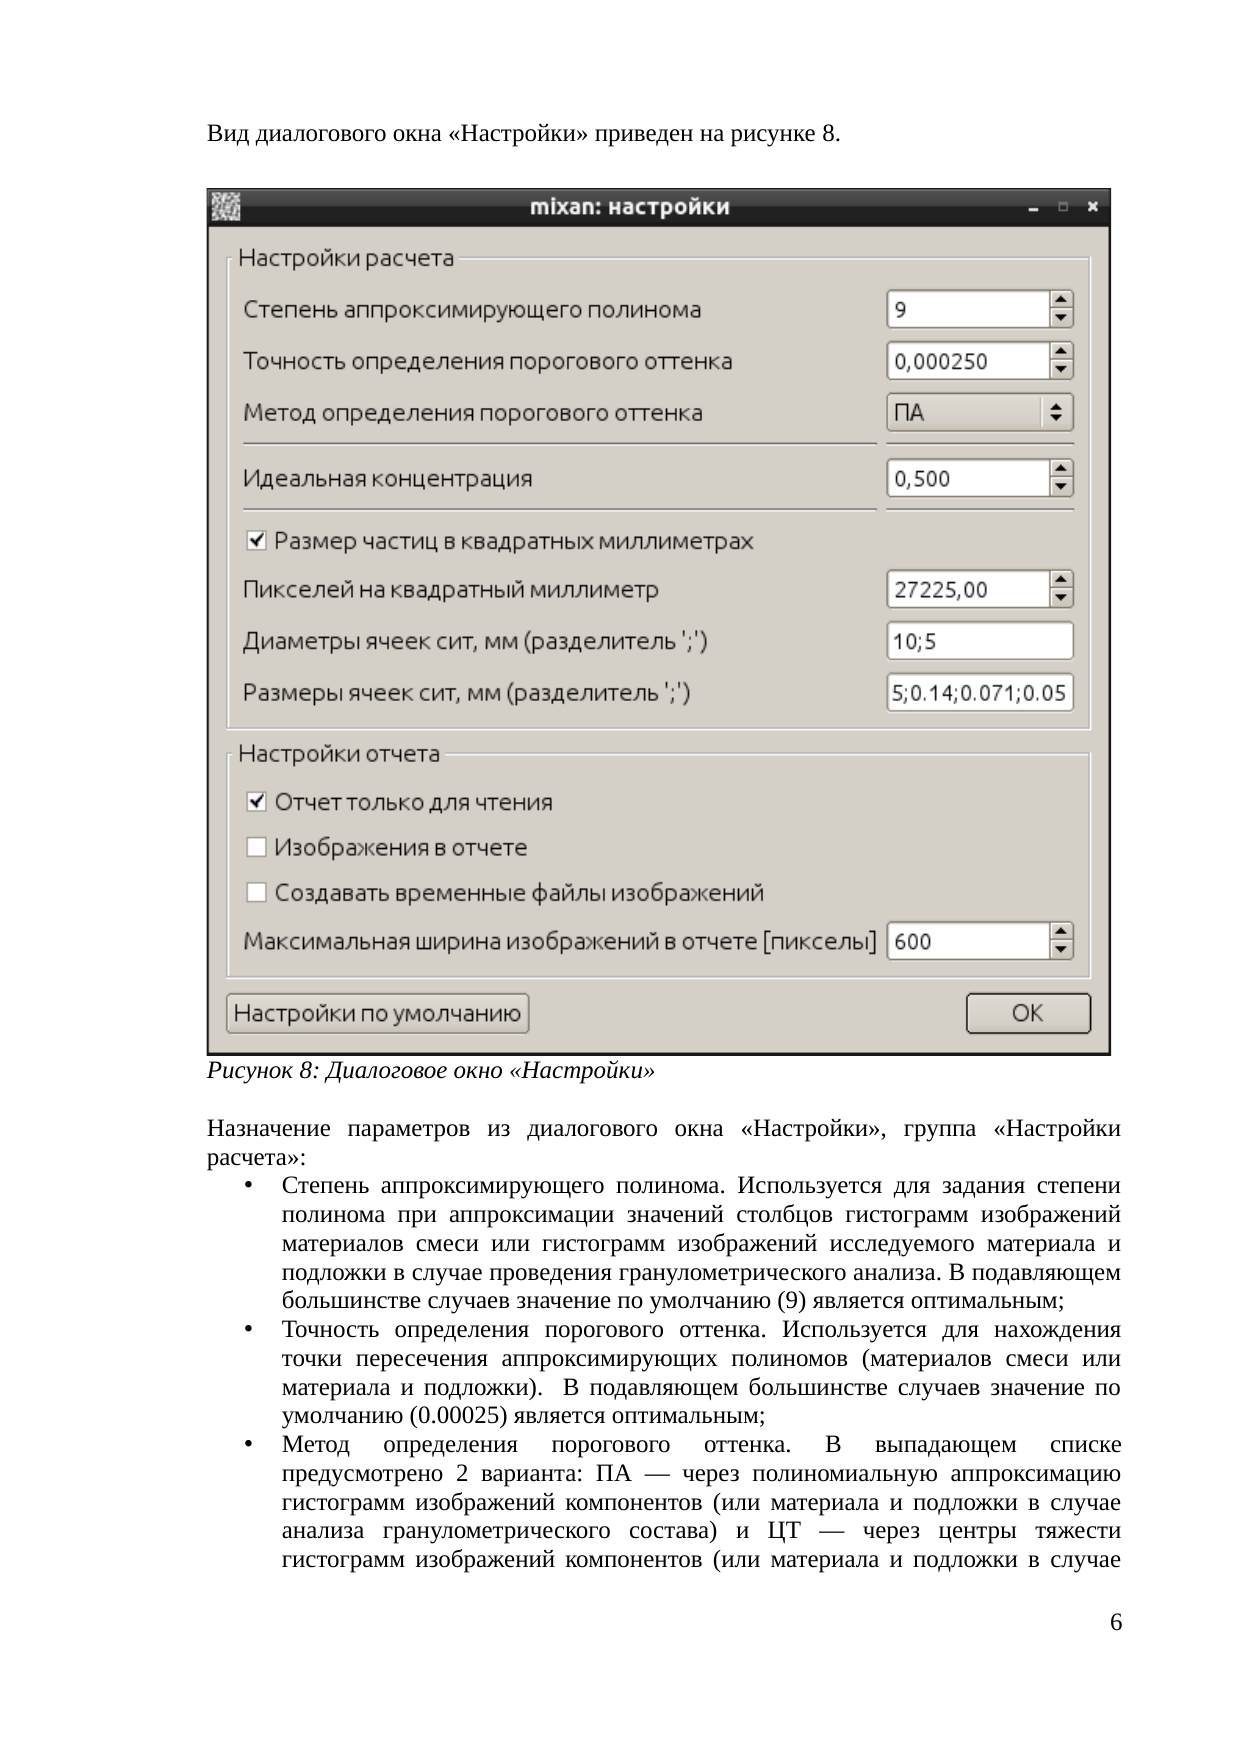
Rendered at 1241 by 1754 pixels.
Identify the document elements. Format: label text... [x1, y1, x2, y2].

text Рисунок 8: Диалоговое окно «Настройки» [207, 1056, 1122, 1084]
text Назначение параметров из диалогового окна «Настройки», группа «Настройки расчета»: [207, 1113, 1122, 1170]
list Точность определения порогового оттенка. Используется для нахождения точки пересечения аппроксимирующих полиномов (материалов смеси или материала и подложки). В подавляющем большинстве случаев значение по умолчанию (0.00025) является оптимальным; [244, 1314, 1122, 1429]
list Метод определения порогового оттенка. В выпадающем списке предусмотрено 2 варианта: ПА — через полиномиальную аппроксимацию гистограмм изображений компонентов (или материала и подложки в случае анализа гранулометрического состава) и ЦТ — через центры тяжести гистограмм изображений компонентов (или материала и подложки в случае [244, 1429, 1122, 1573]
list Степень аппроксимирующего полинома. Используется для задания степени полинома при аппроксимации значений столбцов гистограмм изображений материалов смеси или гистограмм изображений исследуемого материала и подложки в случае проведения гранулометрического анализа. В подавляющем большинстве случаев значение по умолчанию (9) является оптимальным; [244, 1170, 1122, 1314]
picture [206, 188, 1112, 1056]
text Вид диалогового окна «Настройки» приведен на рисунке 8. [207, 118, 1122, 147]
